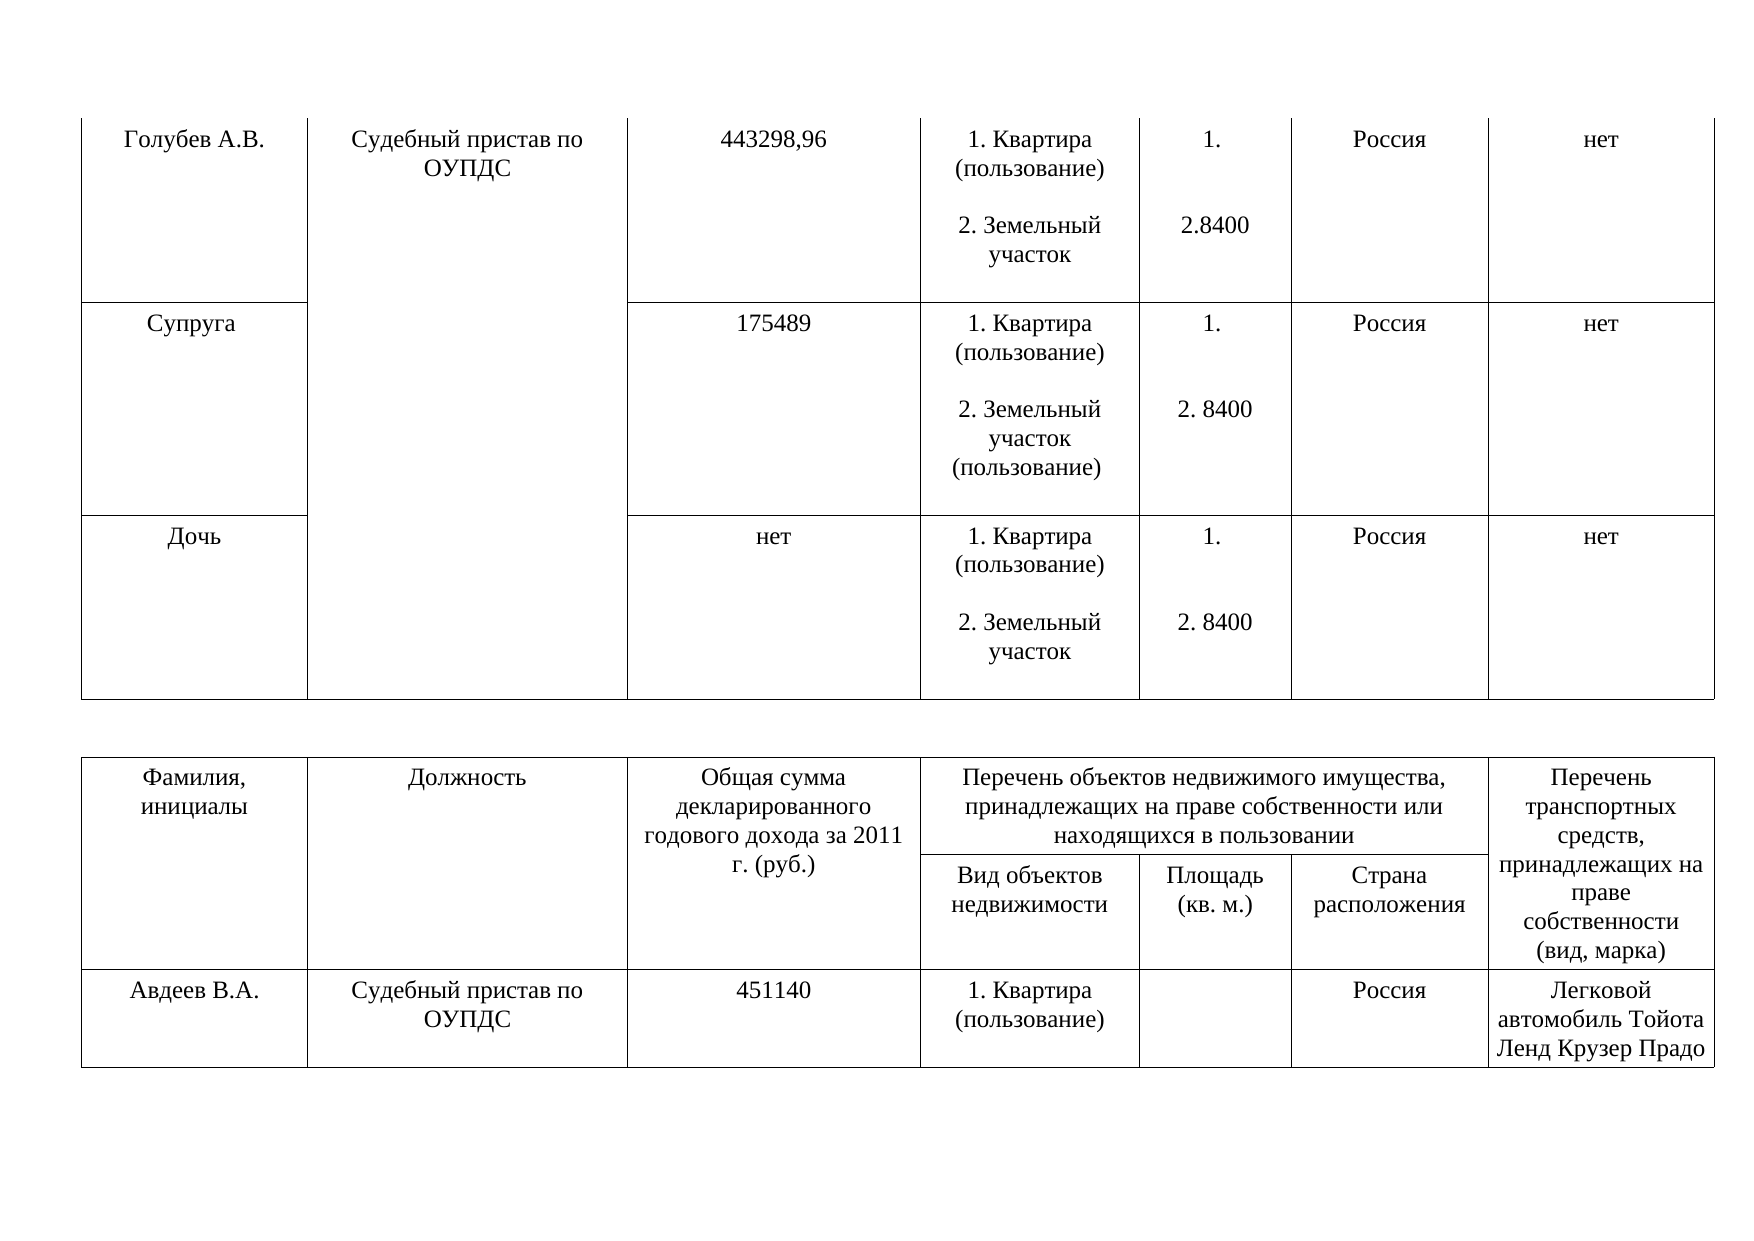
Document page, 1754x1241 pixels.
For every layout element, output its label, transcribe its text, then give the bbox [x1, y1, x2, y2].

table_header Перечень транспортных средств, принадлежащих на праве собственности (вид, марка) [1489, 758, 1714, 969]
table_cell 443298,96 [628, 118, 920, 302]
table_header Общая сумма декларированного годового дохода за 2011 г. (руб.) [628, 758, 920, 969]
table_cell Россия [1292, 303, 1488, 515]
table_cell Легковой автомобиль Тойота Ленд Крузер Прадо [1489, 970, 1714, 1067]
table_cell Судебный пристав по ОУПДС [308, 118, 627, 699]
table_cell 1. Квартира (пользование) 2. Земельный участок [921, 516, 1139, 699]
table_cell Россия [1292, 118, 1488, 302]
table_cell 175489 [628, 303, 920, 515]
table_cell Судебный пристав по ОУПДС [308, 970, 627, 1067]
table_cell Авдеев В.А. [82, 970, 307, 1067]
table_cell Супруга [82, 303, 307, 515]
table_cell 451140 [628, 970, 920, 1067]
table_cell нет [1489, 303, 1714, 515]
table_cell нет [1489, 516, 1714, 699]
table_cell нет [1489, 118, 1714, 302]
table_cell 1. 2. 8400 [1140, 516, 1291, 699]
table_cell Дочь [82, 516, 307, 699]
table_cell 1. Квартира (пользование) 2. Земельный участок [921, 118, 1139, 302]
table_cell Голубев А.В. [82, 118, 307, 302]
table_header Фамилия, инициалы [82, 758, 307, 969]
table_cell 1. 2.8400 [1140, 118, 1291, 302]
table_header Перечень объектов недвижимого имущества, принадлежащих на праве собственности или находящихся в пользовании [921, 758, 1488, 854]
table_cell 1. Квартира (пользование) 2. Земельный участок (пользование) [921, 303, 1139, 515]
table_cell Россия [1292, 970, 1488, 1067]
table_cell 1. Квартира (пользование) [921, 970, 1139, 1067]
table_cell Россия [1292, 516, 1488, 699]
table_cell Страна расположения [1292, 855, 1488, 969]
table_cell Площадь (кв. м.) [1140, 855, 1291, 969]
table_cell 1. 2. 8400 [1140, 303, 1291, 515]
table_cell [1140, 970, 1291, 1067]
table_header Должность [308, 758, 627, 969]
table_cell нет [628, 516, 920, 699]
table_cell Вид объектов недвижимости [921, 855, 1139, 969]
